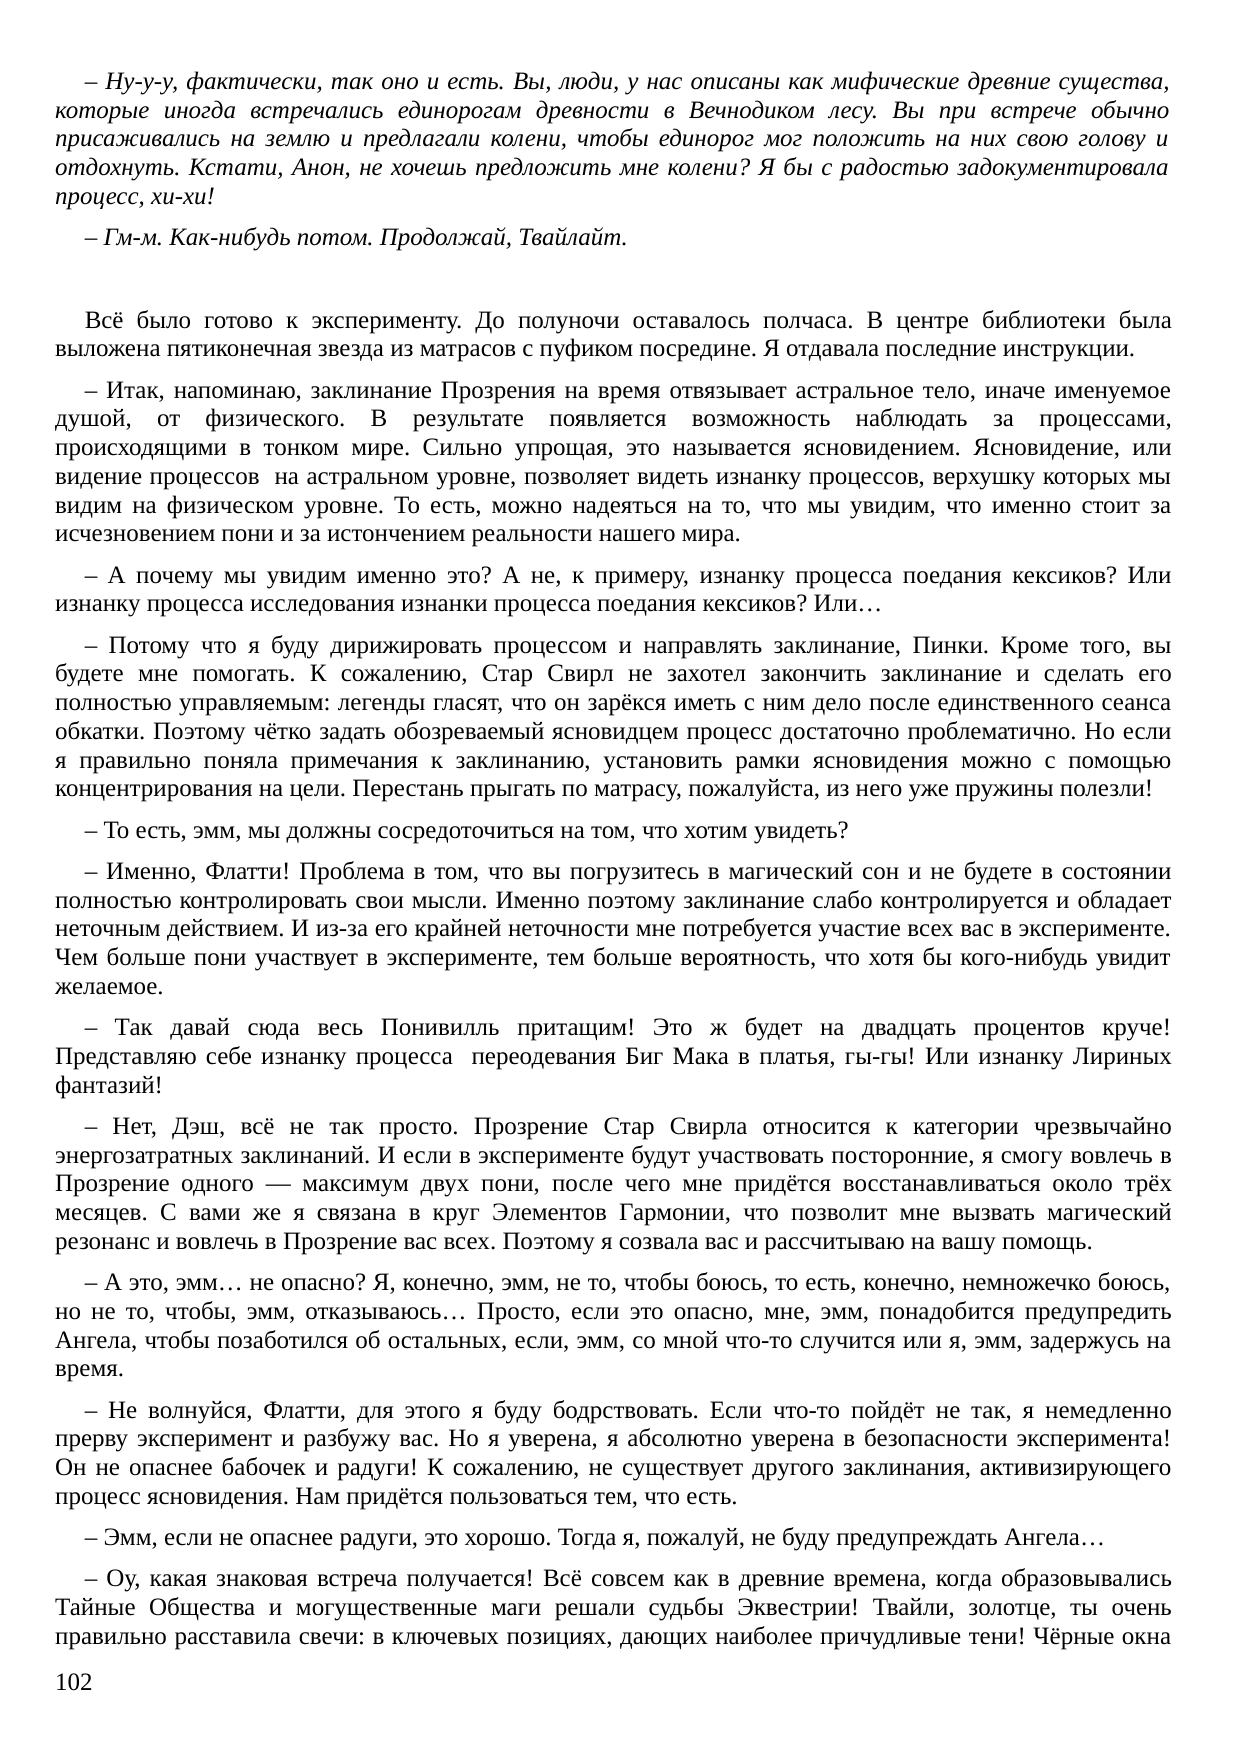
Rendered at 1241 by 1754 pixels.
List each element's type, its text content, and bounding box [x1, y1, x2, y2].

text – Нет, Дэш, всё не так просто. Прозрение Стар Свирла относится к категории чрезвычайно энергозатратных заклинаний. И если в эксперименте будут участвовать посторонние, я смогу вовлечь в Прозрение одного — максимум двух пони, после чего мне придётся восстанавливаться около трёх месяцев. С вами же я связана в круг Элементов Гармонии, что позволит мне вызвать магический резонанс и вовлечь в Прозрение вас всех. Поэтому я созвала вас и рассчитываю на вашу помощь. [55, 1111, 1173, 1255]
text – Ну-у-у, фактически, так оно и есть. Вы, люди, у нас описаны как мифические древние существа, которые иногда встречались единорогам древности в Вечнодиком лесу. Вы при встрече обычно присаживались на землю и предлагали колени, чтобы единорог мог положить на них свою голову и отдохнуть. Кстати, Анон, не хочешь предложить мне колени? Я бы с радостью задокументировала процесс, хи-хи! [55, 66, 1173, 210]
text – То есть, эмм, мы должны сосредоточиться на том, что хотим увидеть? [55, 815, 1173, 843]
text – Гм-м. Как-нибудь потом. Продолжай, Твайлайт. [55, 222, 1173, 251]
text – Именно, Флатти! Проблема в том, что вы погрузитесь в магический сон и не будете в состоянии полностью контролировать свои мысли. Именно поэтому заклинание слабо контролируется и обладает неточным действием. И из-за его крайней неточности мне потребуется участие всех вас в эксперименте. Чем больше пони участвует в эксперименте, тем больше вероятность, что хотя бы кого-нибудь увидит желаемое. [55, 856, 1173, 1000]
text – Потому что я буду дирижировать процессом и направлять заклинание, Пинки. Кроме того, вы будете мне помогать. К сожалению, Стар Свирл не захотел закончить заклинание и сделать его полностью управляемым: легенды гласят, что он зарёкся иметь с ним дело после единственного сеанса обкатки. Поэтому чётко задать обозреваемый ясновидцем процесс достаточно проблематично. Но если я правильно поняла примечания к заклинанию, установить рамки ясновидения можно с помощью концентрирования на цели. Перестань прыгать по матрасу, пожалуйста, из него уже пружины полезли! [55, 630, 1173, 802]
text – Итак, напоминаю, заклинание Прозрения на время отвязывает астральное тело, иначе именуемое душой, от физического. В результате появляется возможность наблюдать за процессами, происходящими в тонком мире. Сильно упрощая, это называется ясновидением. Ясновидение, или видение процессов на астральном уровне, позволяет видеть изнанку процессов, верхушку которых мы видим на физическом уровне. То есть, можно надеяться на то, что мы увидим, что именно стоит за исчезновением пони и за истончением реальности нашего мира. [55, 375, 1173, 547]
text – А почему мы увидим именно это? А не, к примеру, изнанку процесса поедания кексиков? Или изнанку процесса исследования изнанки процесса поедания кексиков? Или… [55, 560, 1173, 617]
text – А это, эмм… не опасно? Я, конечно, эмм, не то, чтобы боюсь, то есть, конечно, немножечко боюсь, но не то, чтобы, эмм, отказываюсь… Просто, если это опасно, мне, эмм, понадобится предупредить Ангела, чтобы позаботился об остальных, если, эмм, со мной что-то случится или я, эмм, задержусь на время. [55, 1267, 1173, 1382]
text – Не волнуйся, Флатти, для этого я буду бодрствовать. Если что-то пойдёт не так, я немедленно прерву эксперимент и разбужу вас. Но я уверена, я абсолютно уверена в безопасности эксперимента! Он не опаснее бабочек и радуги! К сожалению, не существует другого заклинания, активизирующего процесс ясновидения. Нам придётся пользоваться тем, что есть. [55, 1395, 1173, 1510]
text – Эмм, если не опаснее радуги, это хорошо. Тогда я, пожалуй, не буду предупреждать Ангела… [55, 1522, 1173, 1551]
text – Оу, какая знаковая встреча получается! Всё совсем как в древние времена, когда образовывались Тайные Общества и могущественные маги решали судьбы Эквестрии! Твайли, золотце, ты очень правильно расставила свечи: в ключевых позициях, дающих наиболее причудливые тени! Чёрные окна [55, 1563, 1173, 1650]
text Всё было готово к эксперименту. До полуночи оставалось полчаса. В центре библиотеки была выложена пятиконечная звезда из матрасов с пуфиком посредине. Я отдавала последние инструкции. [55, 305, 1173, 362]
text – Так давай сюда весь Понивилль притащим! Это ж будет на двадцать процентов круче! Представляю себе изнанку процесса переодевания Биг Мака в платья, гы-гы! Или изнанку Лириных фантазий! [55, 1012, 1173, 1098]
